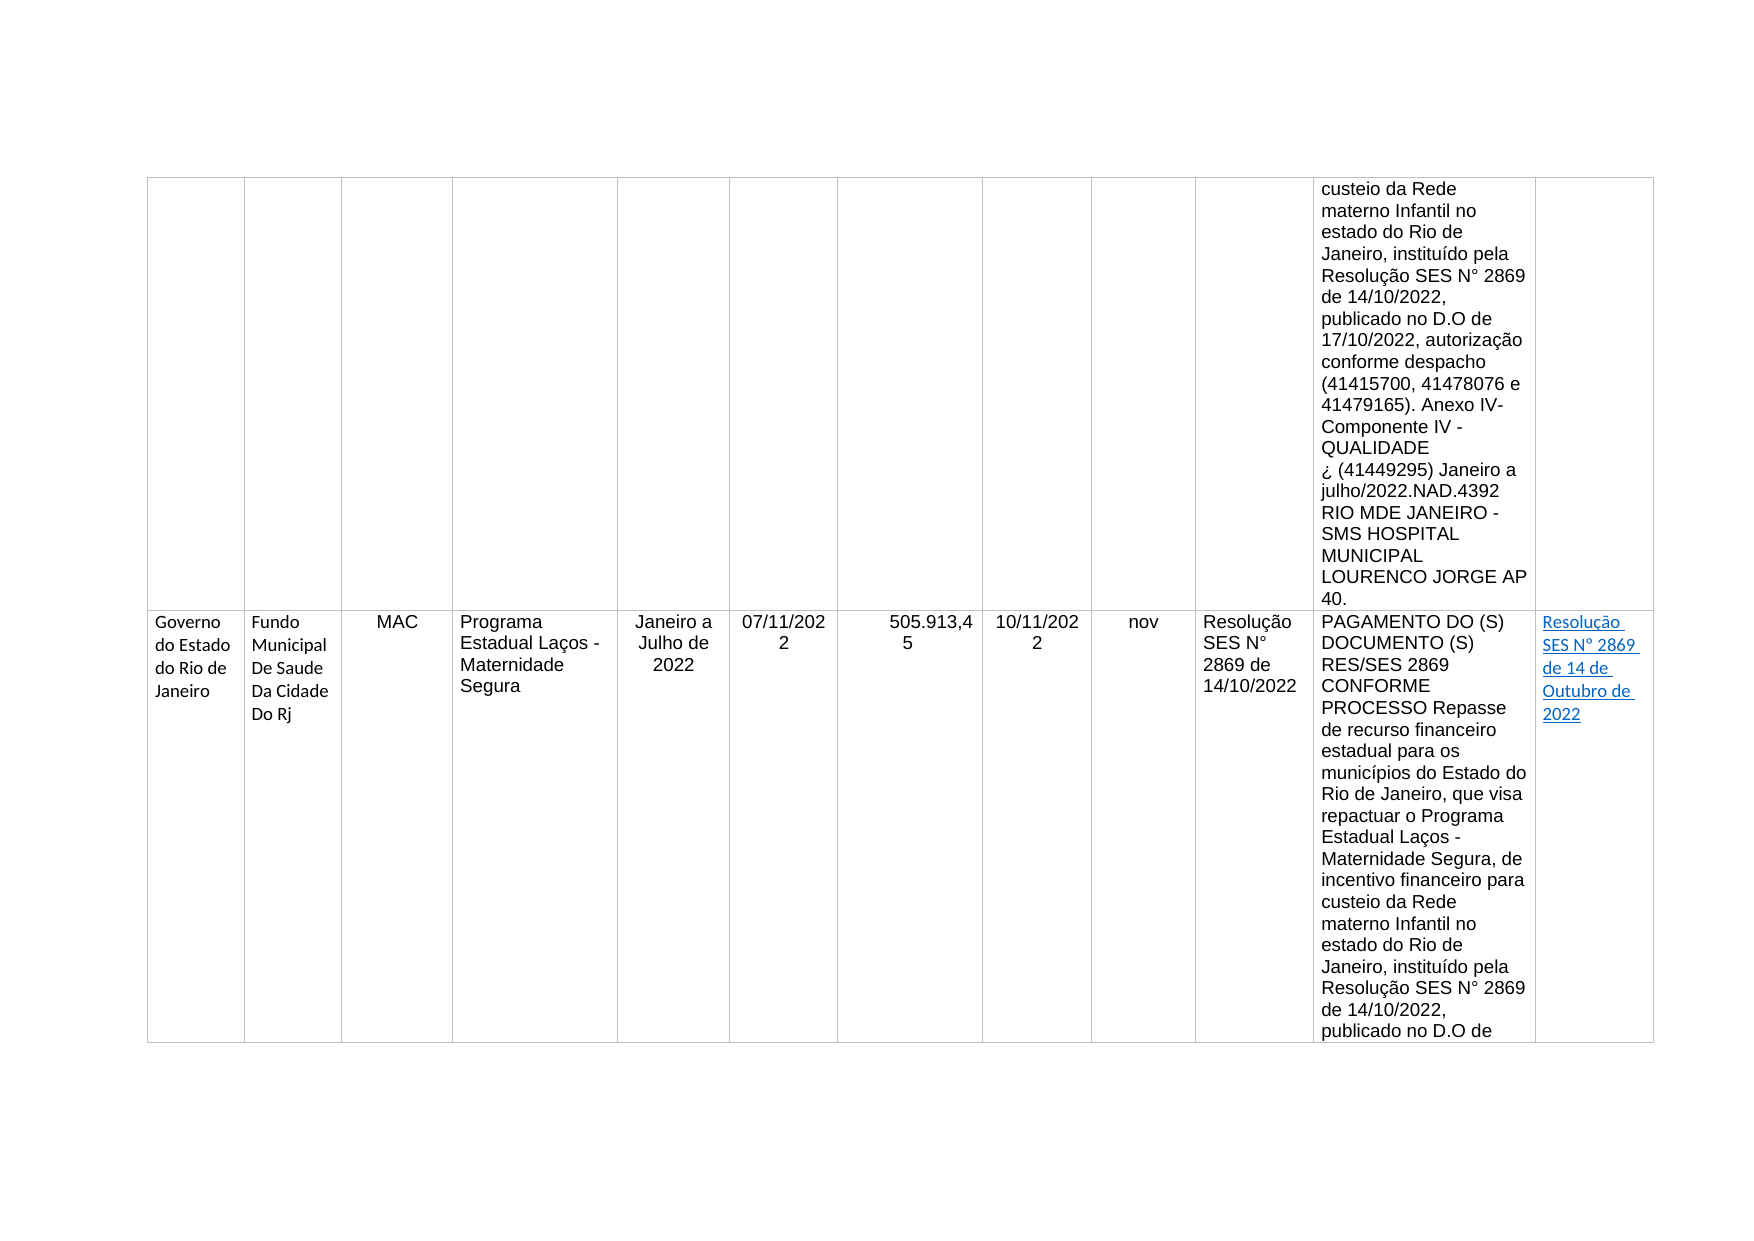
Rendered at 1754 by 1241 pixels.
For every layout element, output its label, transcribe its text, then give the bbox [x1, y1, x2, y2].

table_cell [245, 178, 341, 609]
table_cell custeio da Rede materno Infantil no estado do Rio de Janeiro, instituído pela Resolução SES N° 2869 de 14/10/2022, publicado no D.O de 17/10/2022, autorização conforme despacho (41415700, 41478076 e 41479165). Anexo IV- Componente IV - QUALIDADE ¿ (41449295) Janeiro a julho/2022.NAD.4392 RIO MDE JANEIRO -SMS HOSPITAL MUNICIPAL LOURENCO JORGE AP 40. [1314, 178, 1535, 609]
table_cell [730, 178, 837, 609]
table_cell [148, 178, 244, 609]
table_cell Resolução SES Nº 2869 de 14 de Outubro de 2022 [1536, 611, 1653, 1042]
table_cell 07/11/2022 [730, 611, 837, 1042]
table_cell [983, 178, 1091, 609]
table_cell PAGAMENTO DO (S) DOCUMENTO (S) RES/SES 2869 CONFORME PROCESSO Repasse de recurso financeiro estadual para os municípios do Estado do Rio de Janeiro, que visa repactuar o Programa Estadual Laços - Maternidade Segura, de incentivo financeiro para custeio da Rede materno Infantil no estado do Rio de Janeiro, instituído pela Resolução SES N° 2869 de 14/10/2022, publicado no D.O de [1314, 611, 1535, 1042]
table_cell Fundo Municipal De Saude Da Cidade Do Rj [245, 611, 341, 1042]
table_cell [1196, 178, 1313, 609]
table_cell [453, 178, 617, 609]
table_cell [838, 178, 982, 609]
table_cell [618, 178, 729, 609]
table_cell 10/11/2022 [983, 611, 1091, 1042]
table_cell nov [1092, 611, 1195, 1042]
table_cell Janeiro a Julho de 2022 [618, 611, 729, 1042]
table_cell Programa Estadual Laços - Maternidade Segura [453, 611, 617, 1042]
table_cell [1536, 178, 1653, 609]
table_cell Resolução SES N° 2869 de 14/10/2022 [1196, 611, 1313, 1042]
table_cell [1092, 178, 1195, 609]
table_cell [342, 178, 452, 609]
table_cell 505.913,45 [838, 611, 982, 1042]
table_cell Governo do Estado do Rio de Janeiro [148, 611, 244, 1042]
table_cell MAC [342, 611, 452, 1042]
